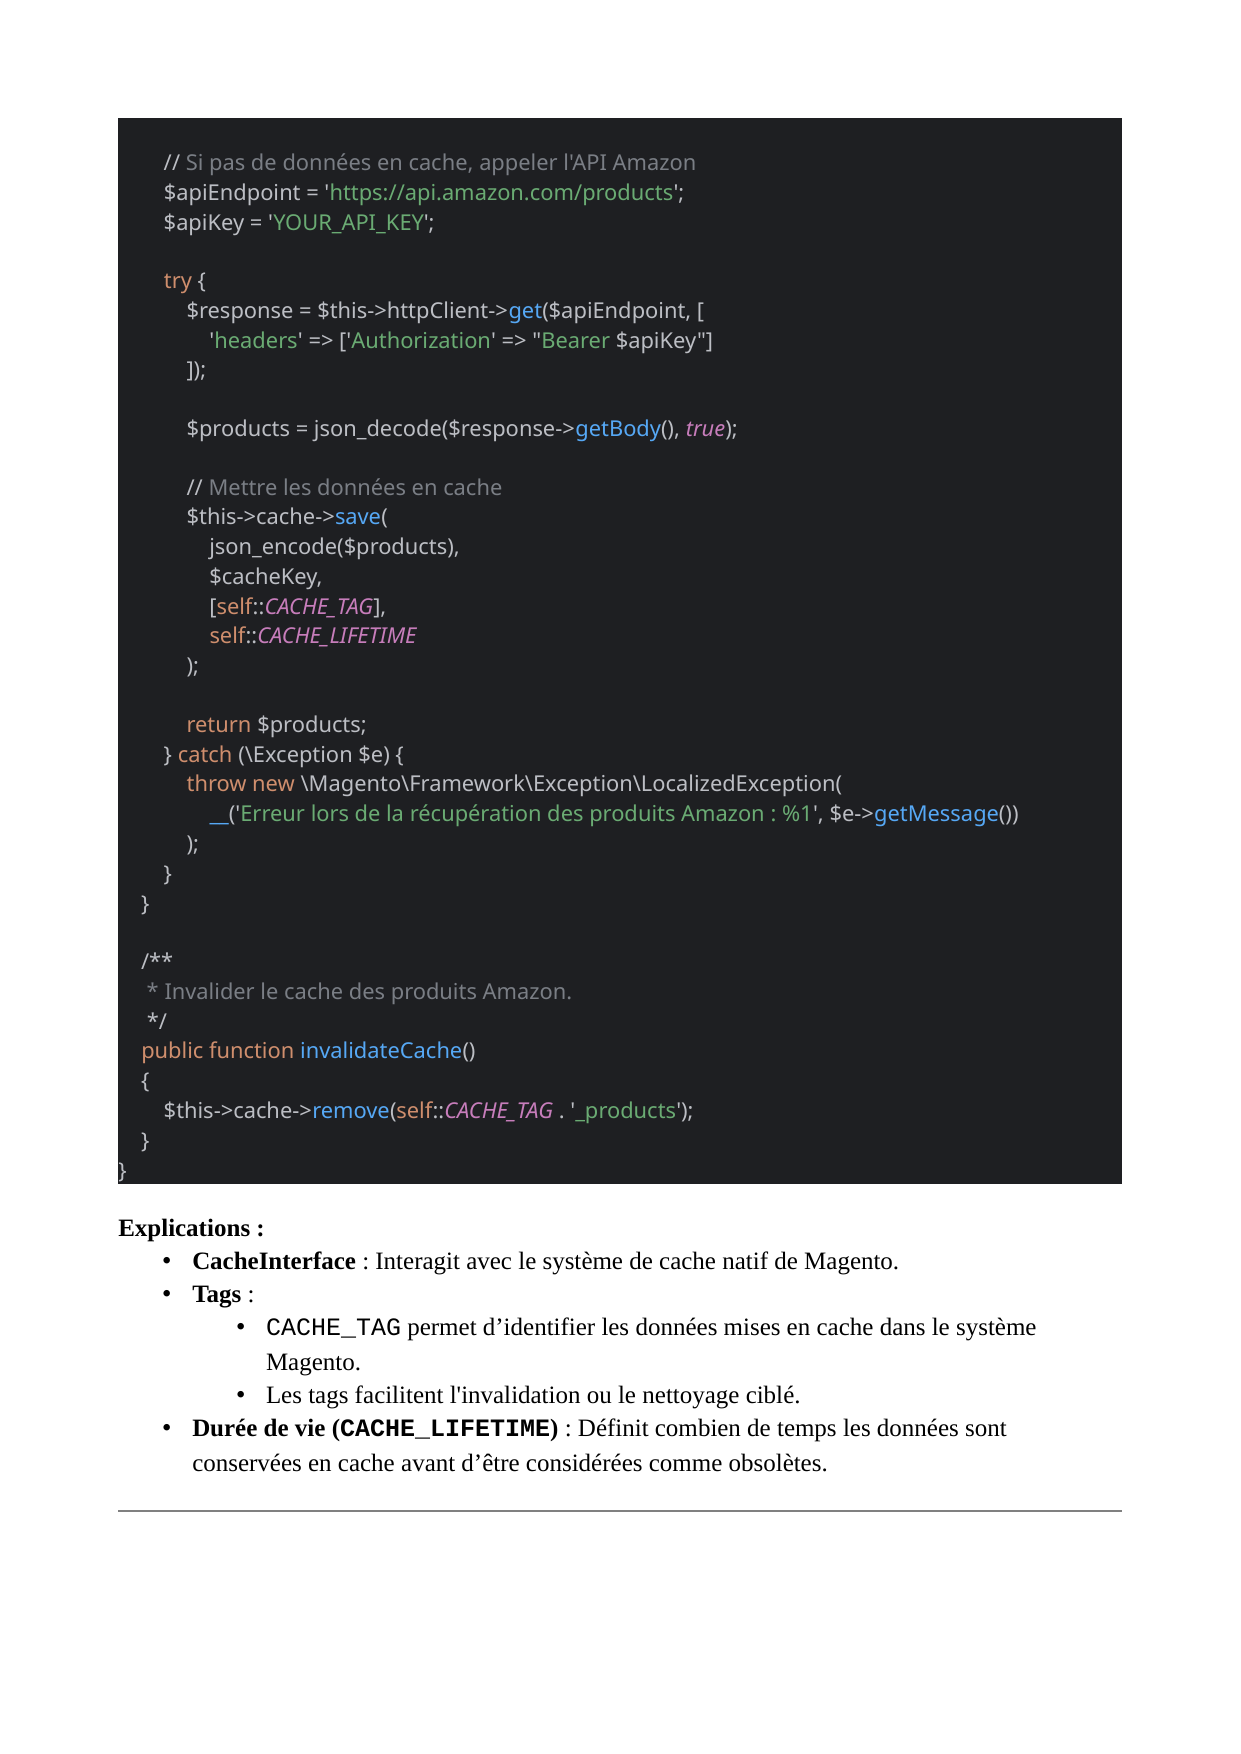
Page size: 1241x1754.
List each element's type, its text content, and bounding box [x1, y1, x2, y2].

text Explications : [118, 1213, 1122, 1242]
list Durée de vie (CACHE_LIFETIME) : Définit combien de temps les données sont conservées en cache avant d’être considérées comme obsolètes. [162, 1413, 1122, 1477]
list Tags : [162, 1279, 1122, 1308]
list Les tags facilitent l'invalidation ou le nettoyage ciblé. [236, 1380, 1122, 1409]
list CACHE_TAG permet d’identifier les données mises en cache dans le système Magento. [236, 1312, 1122, 1376]
text // Si pas de données en cache, appeler l'API Amazon $apiEndpoint = 'https://api.amazon.com/products'; $apiKey = 'YOUR_API_KEY'; try { $response = $this->httpClient->get($apiEndpoint, [ 'headers' => ['Authorization' => "Bearer $apiKey"] ]); $products = json_decode($response->getBody(), true); // Mettre les données en cache $this->cache->save( json_encode($products), $cacheKey, [self::CACHE_TAG], self::CACHE_LIFETIME ); return $products; } catch (\Exception $e) { throw new \Magento\Framework\Exception\LocalizedException( __('Erreur lors de la récupération des produits Amazon : %1', $e->getMessage()) ); } } /** * Invalider le cache des produits Amazon. */ public function invalidateCache() { $this->cache->remove(self::CACHE_TAG . '_products'); } } [118, 118, 1122, 1184]
list CacheInterface : Interagit avec le système de cache natif de Magento. [162, 1246, 1122, 1275]
